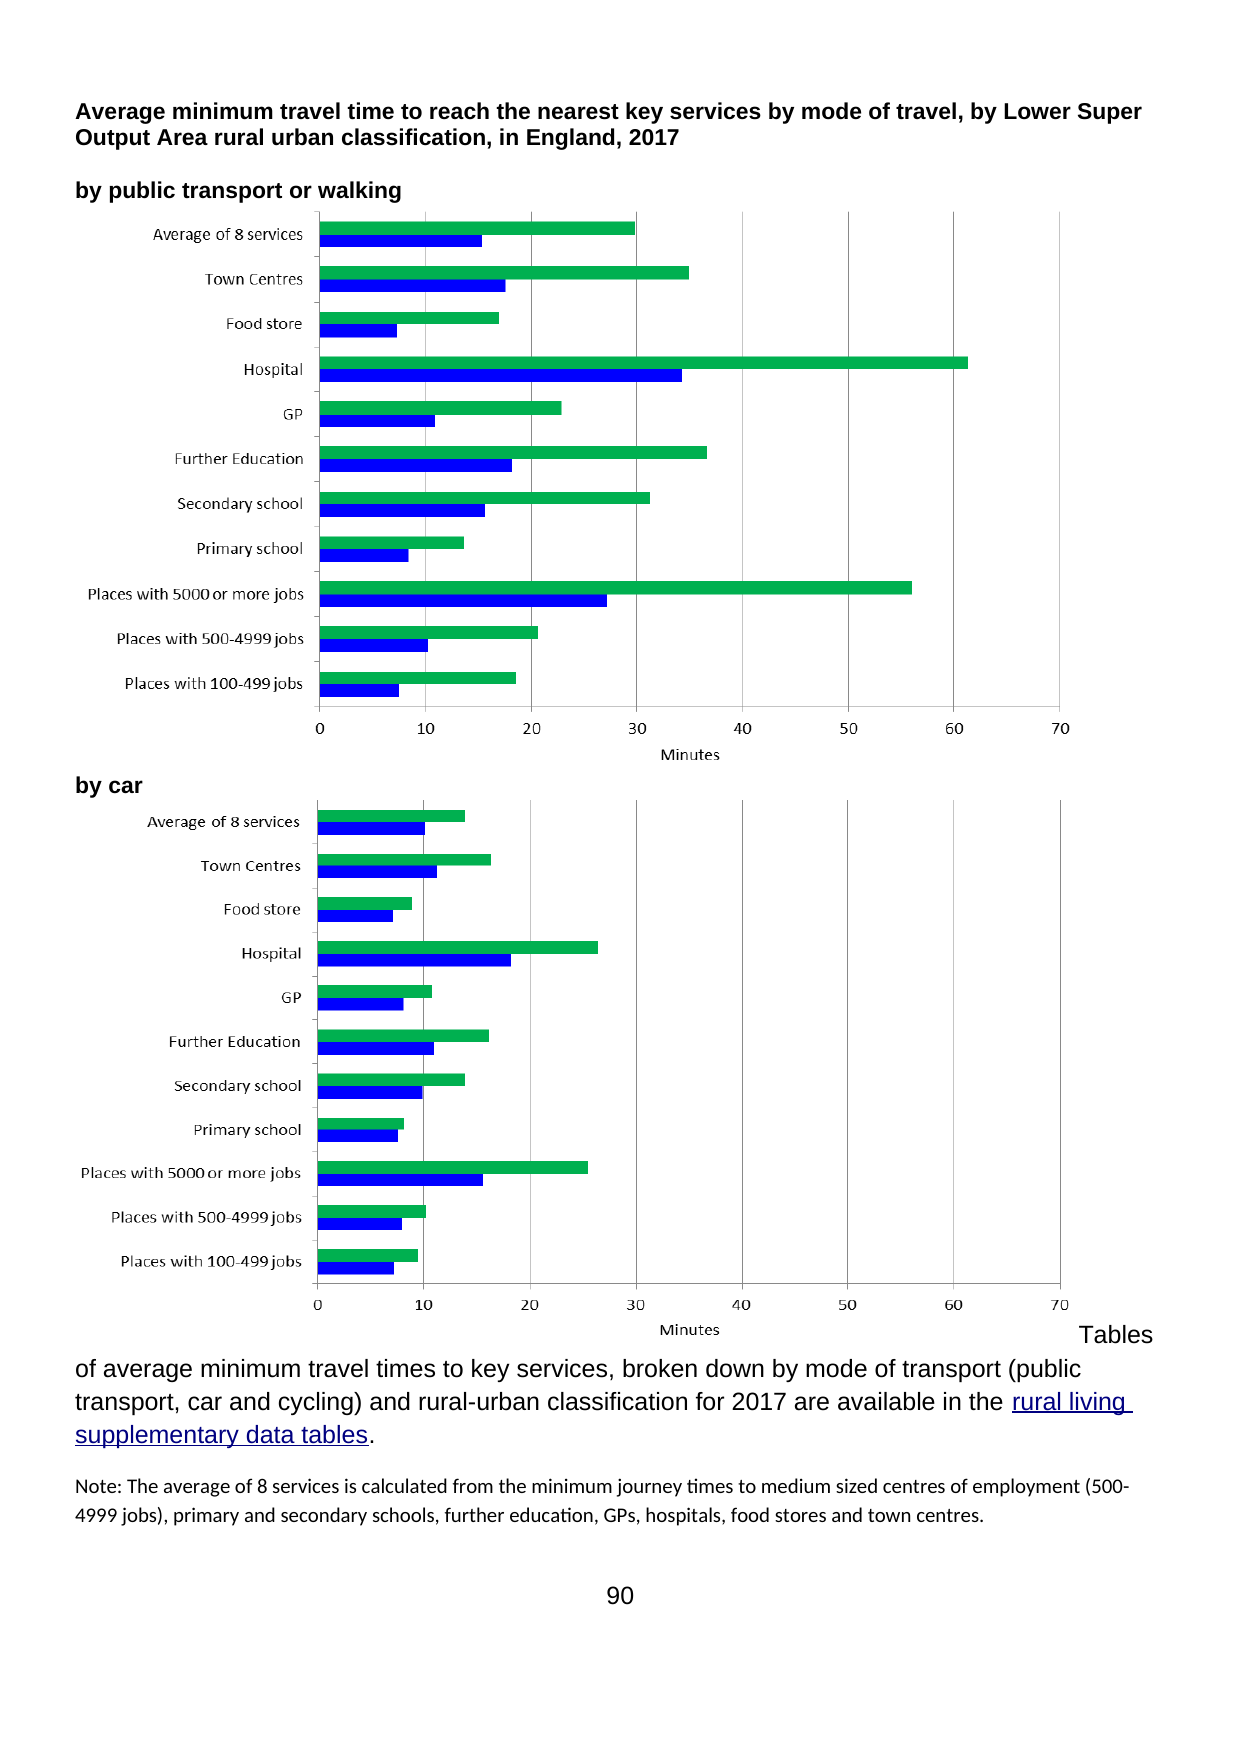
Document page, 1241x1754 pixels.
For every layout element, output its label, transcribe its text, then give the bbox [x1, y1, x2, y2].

text Tables of average minimum travel times to key services, broken down by mode of transport (public transport, car and cycling) and rural-urban classification for 2017 are available in the rural living supplementary data tables. [75, 1321, 1165, 1448]
text Note: The average of 8 services is calculated from the minimum journey times to medium sized centres of employment (500-4999 jobs), primary and secondary schools, further education, GPs, hospitals, food stores and town centres. [75, 1473, 1165, 1528]
text Average minimum travel time to reach the nearest key services by mode of travel, by Lower Super Output Area rural urban classification, in England, 2017 [75, 98, 1165, 150]
text by car [75, 772, 1165, 798]
text by public transport or walking [75, 177, 1165, 203]
